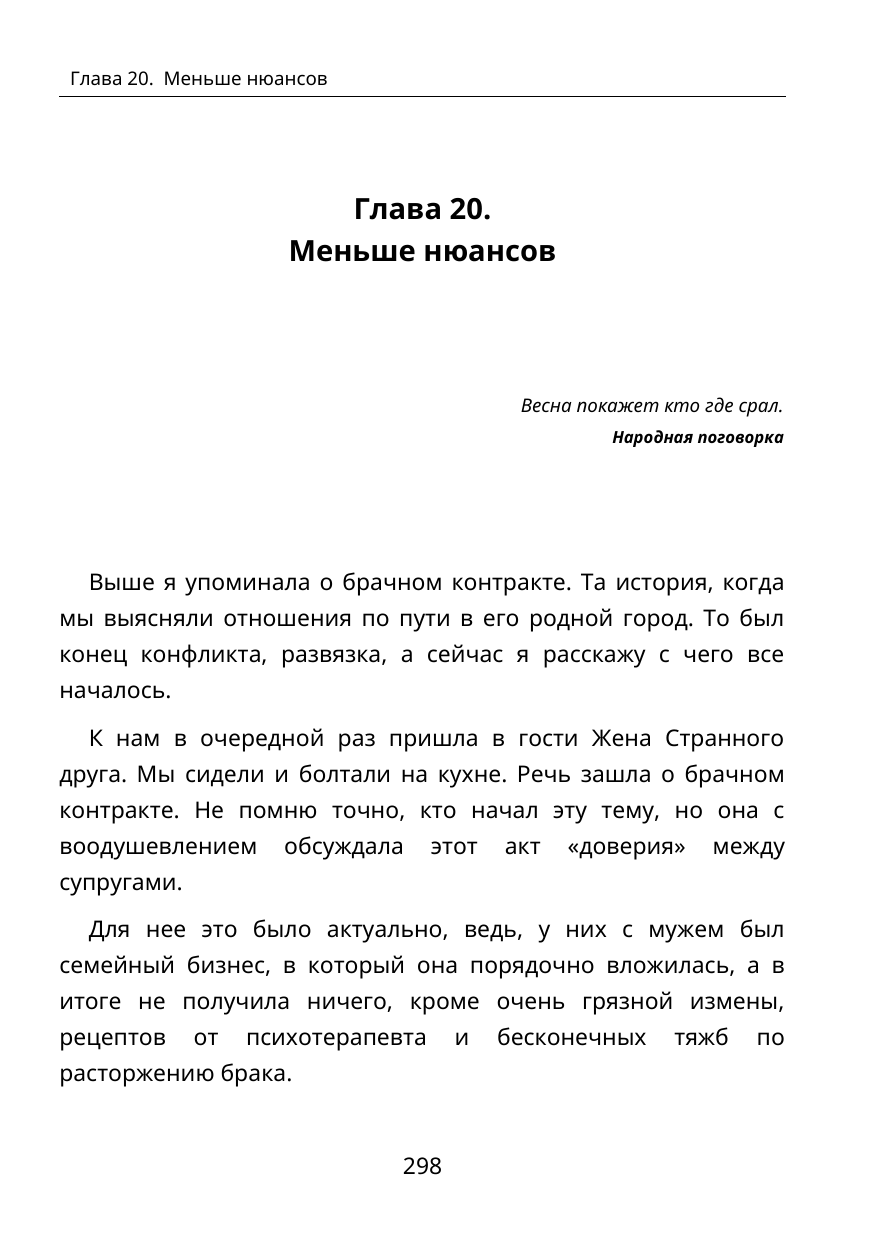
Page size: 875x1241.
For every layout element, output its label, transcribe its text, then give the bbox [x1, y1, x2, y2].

text Для нее это было актуально, ведь, у них с мужем был семейный бизнес, в который она порядочно вложилась, а в итоге не получила ничего, кроме очень грязной измены, рецептов от психотерапевта и бесконечных тяжб по расторжению брака. [59, 913, 786, 1088]
text К нам в очередной раз пришла в гости Жена Странного друга. Мы сидели и болтали на кухне. Речь зашла о брачном контракте. Не помню точно, кто начал эту тему, но она с воодушевлением обсуждала этот акт «доверия» между супругами. [59, 722, 786, 897]
subtitle Глава 20. Меньше нюансов [59, 185, 786, 270]
text Народная поговорка [118, 418, 786, 448]
text Выше я упоминала о брачном контракте. Та история, когда мы выясняли отношения по пути в его родной город. То был конец конфликта, развязка, а сейчас я расскажу с чего все началось. [59, 566, 786, 705]
text Весна покажет кто где срал. [207, 388, 786, 418]
